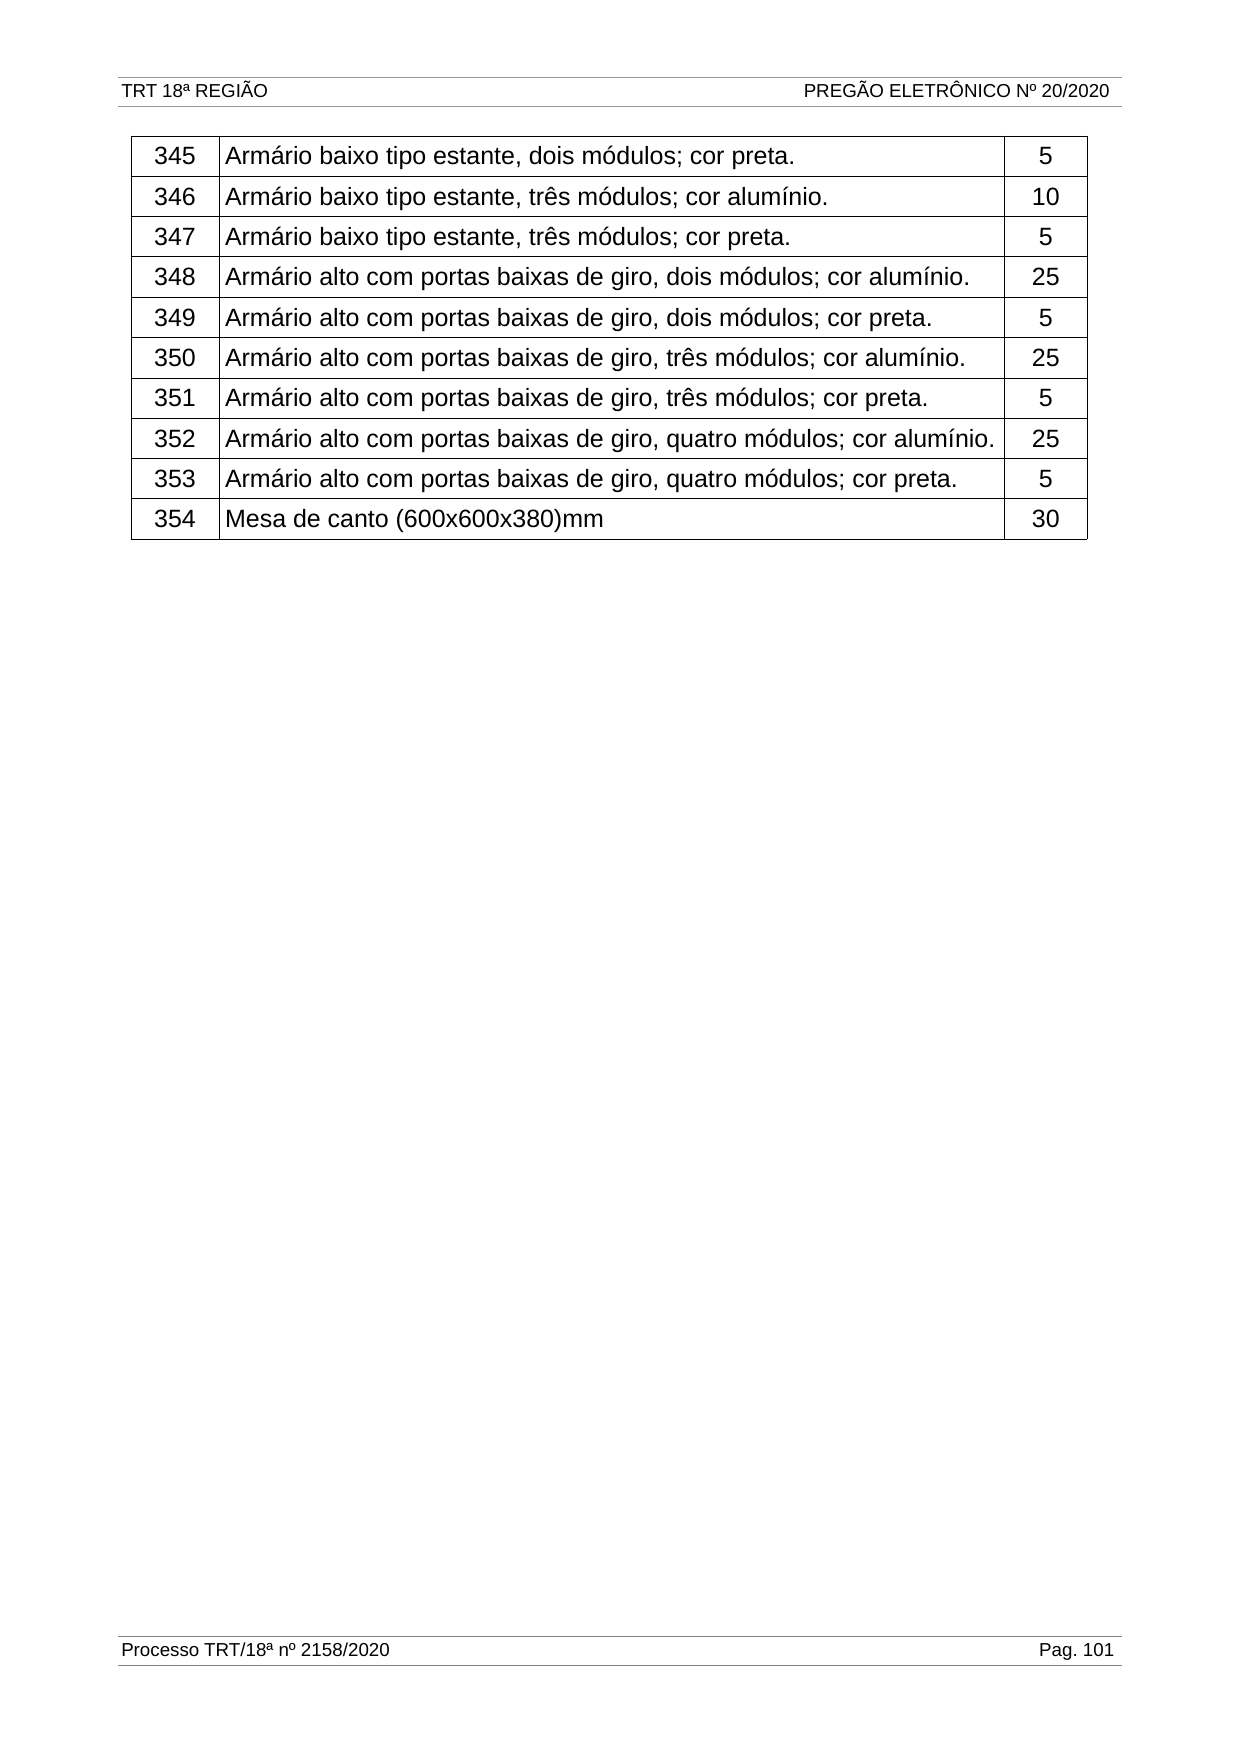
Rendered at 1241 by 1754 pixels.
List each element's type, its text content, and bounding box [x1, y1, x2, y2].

table_cell 10 [1005, 177, 1087, 216]
table_cell 25 [1005, 257, 1087, 297]
table_cell Armário alto com portas baixas de giro, quatro módulos; cor alumínio. [220, 419, 1004, 458]
table_cell 5 [1005, 217, 1087, 256]
table_cell 346 [132, 177, 219, 216]
table_cell 354 [132, 499, 219, 539]
table_cell 352 [132, 419, 219, 458]
table_cell 5 [1005, 459, 1087, 498]
table_cell 349 [132, 298, 219, 337]
table_cell Armário alto com portas baixas de giro, três módulos; cor alumínio. [220, 338, 1004, 377]
table_cell Armário alto com portas baixas de giro, dois módulos; cor preta. [220, 298, 1004, 337]
table_cell 347 [132, 217, 219, 256]
table_cell 25 [1005, 419, 1087, 458]
table_cell 25 [1005, 338, 1087, 377]
table_cell 5 [1005, 137, 1087, 176]
table_cell 5 [1005, 379, 1087, 418]
table_cell Armário alto com portas baixas de giro, dois módulos; cor alumínio. [220, 257, 1004, 297]
table_cell Mesa de canto (600x600x380)mm [220, 499, 1004, 539]
table_cell 353 [132, 459, 219, 498]
table_cell Armário alto com portas baixas de giro, três módulos; cor preta. [220, 379, 1004, 418]
table_cell Armário baixo tipo estante, três módulos; cor alumínio. [220, 177, 1004, 216]
table_cell Armário baixo tipo estante, três módulos; cor preta. [220, 217, 1004, 256]
table_cell 351 [132, 379, 219, 418]
table_cell Armário alto com portas baixas de giro, quatro módulos; cor preta. [220, 459, 1004, 498]
table_cell 30 [1005, 499, 1087, 539]
table_cell Armário baixo tipo estante, dois módulos; cor preta. [220, 137, 1004, 176]
table_cell 348 [132, 257, 219, 297]
table_cell 350 [132, 338, 219, 377]
table_cell 5 [1005, 298, 1087, 337]
table_cell 345 [132, 137, 219, 176]
